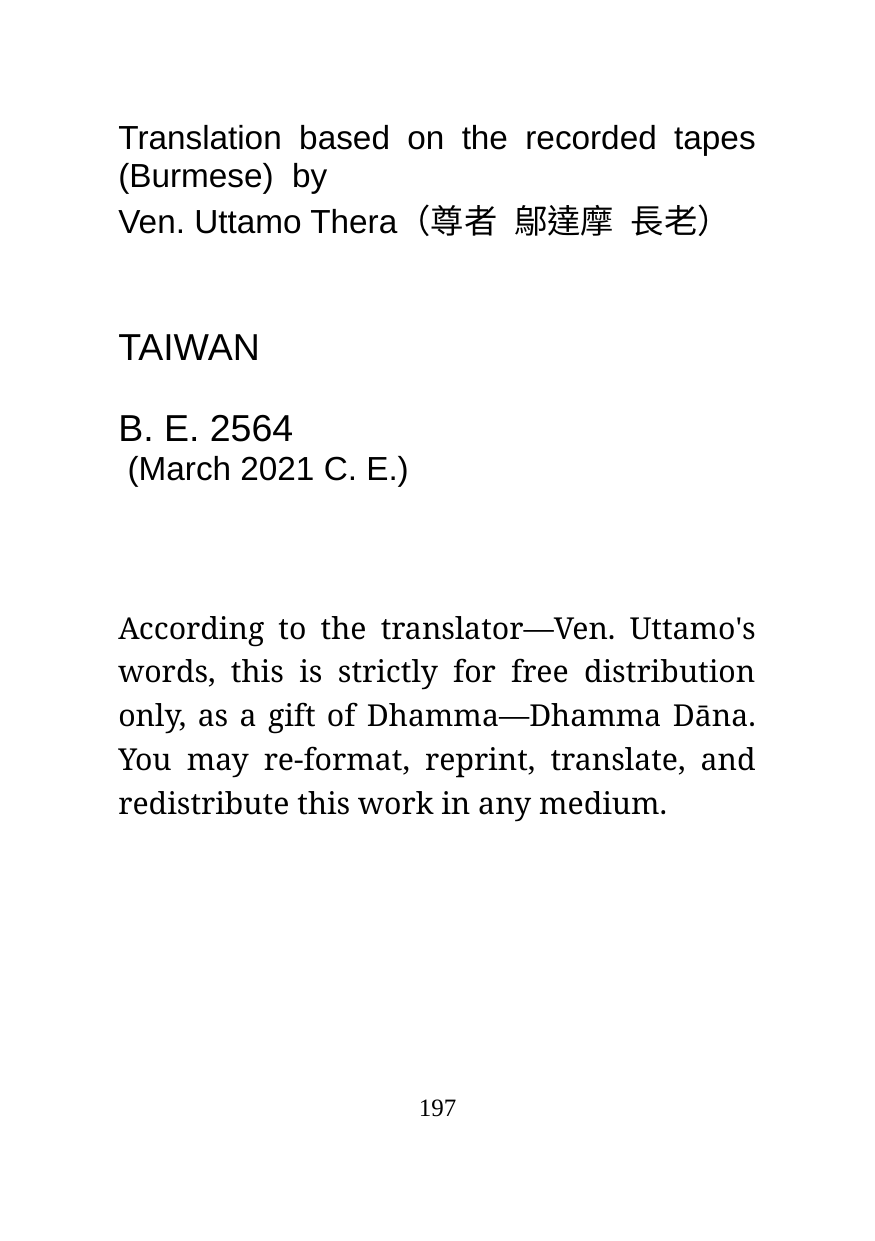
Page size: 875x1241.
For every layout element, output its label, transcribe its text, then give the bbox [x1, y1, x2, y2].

text According to the translator—Ven. Uttamo's words, this is strictly for free distribution only, as a gift of Dhamma—Dhamma Dāna. You may re‐format, reprint, translate, and redistribute this work in any medium. [118, 604, 756, 823]
text TAIWAN [118, 325, 756, 368]
text B. E. 2564 [118, 406, 756, 449]
text Ven. Uttamo Thera（尊者 鄔達摩 長老） [118, 195, 756, 243]
text (March 2021 C. E.) [118, 449, 756, 488]
text Translation based on the recorded tapes (Burmese) by [118, 118, 756, 195]
